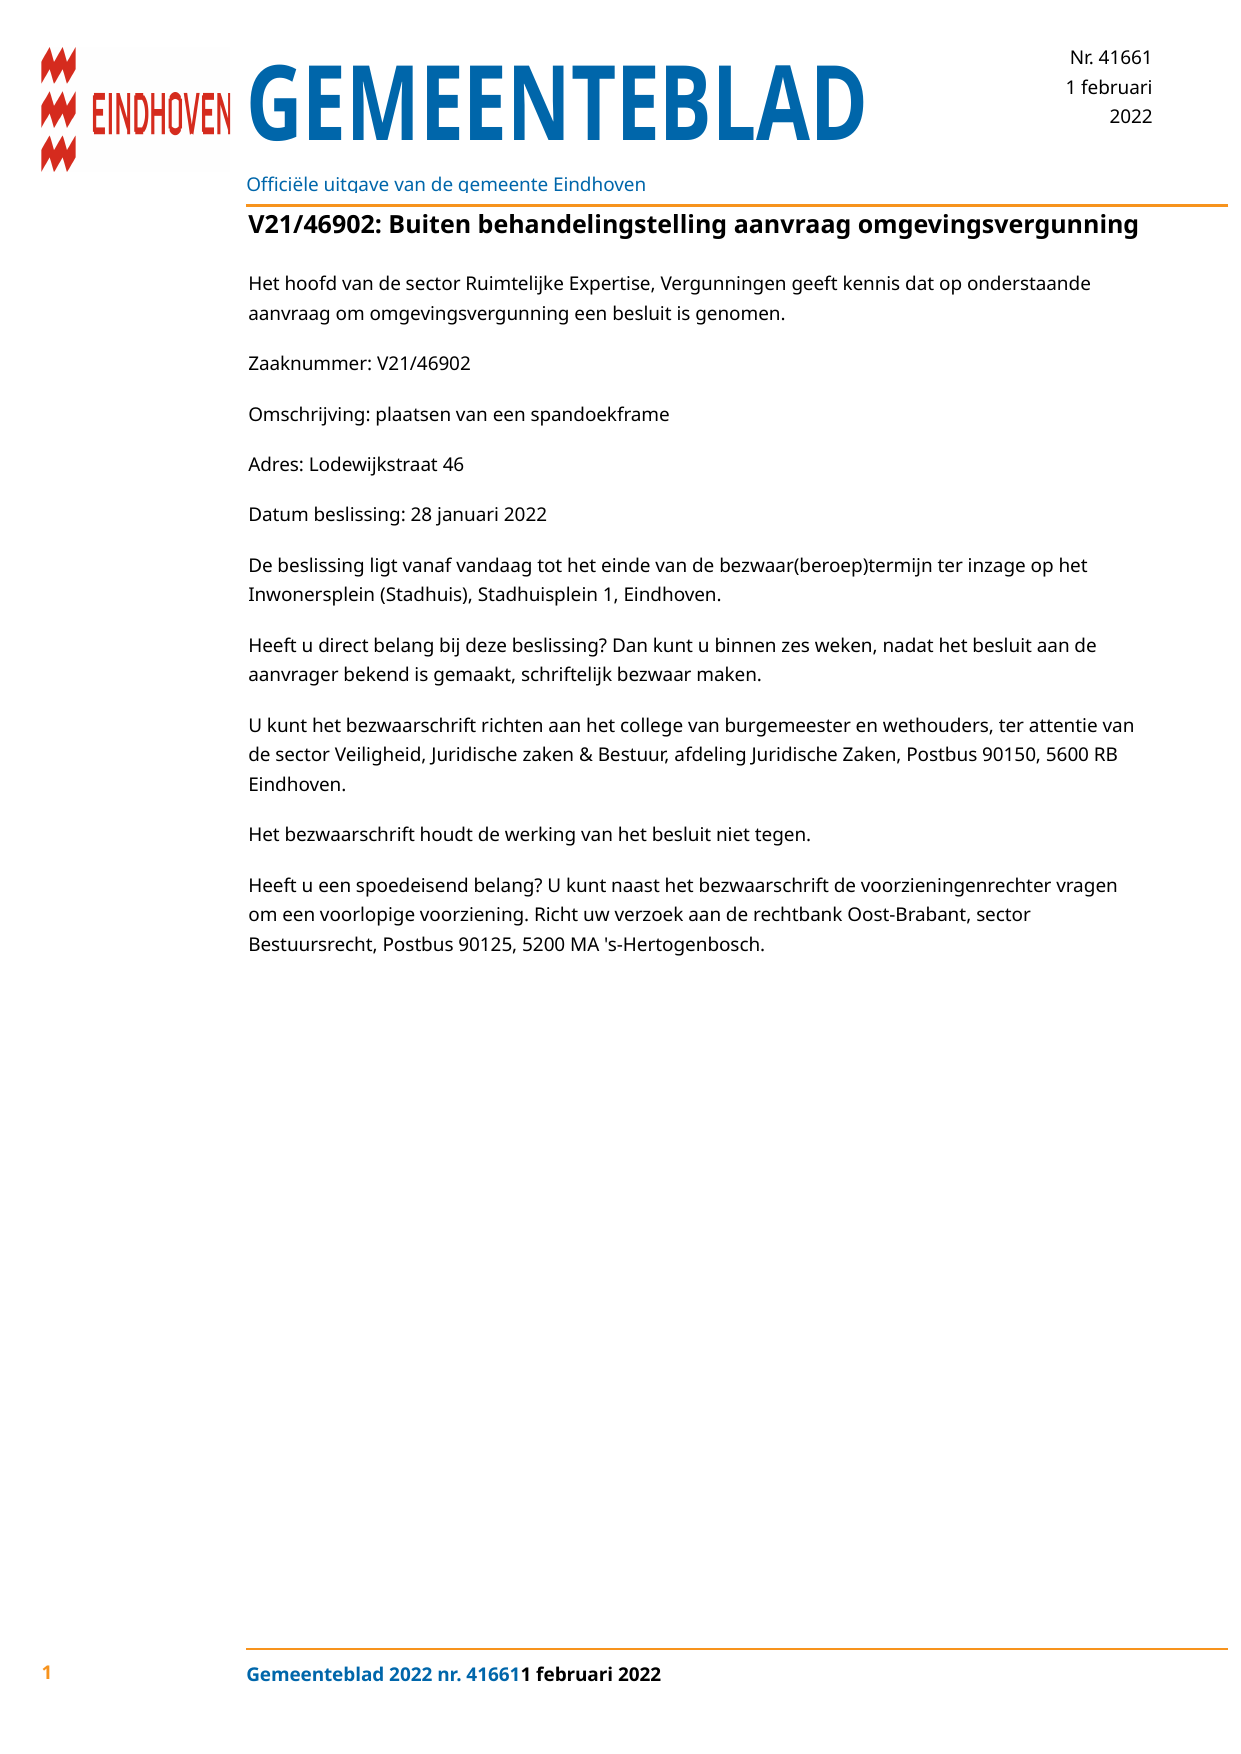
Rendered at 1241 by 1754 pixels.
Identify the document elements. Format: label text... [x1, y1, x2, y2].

text U kunt het bezwaarschrift richten aan het college van burgemeester en wethouders, ter attentie van de sector Veiligheid, Juridische zaken & Bestuur, afdeling Juridische Zaken, Postbus 90150, 5600 RB Eindhoven. [248, 712, 1152, 797]
text De beslissing ligt vanaf vandaag tot het einde van de bezwaar(beroep)termijn ter inzage op het Inwonersplein (Stadhuis), Stadhuisplein 1, Eindhoven. [248, 552, 1152, 607]
text Adres: Lodewijkstraat 46 [248, 451, 1152, 477]
text Heeft u direct belang bij deze beslissing? Dan kunt u binnen zes weken, nadat het besluit aan de aanvrager bekend is gemaakt, schriftelijk bezwaar maken. [248, 632, 1152, 687]
text Omschrijving: plaatsen van een spandoekframe [248, 401, 1152, 426]
text Het hoofd van de sector Ruimtelijke Expertise, Vergunningen geeft kennis dat op onderstaande aanvraag om omgevingsvergunning een besluit is genomen. [248, 270, 1152, 326]
text Datum beslissing: 28 januari 2022 [248, 502, 1152, 527]
text Heeft u een spoedeisend belang? U kunt naast het bezwaarschrift de voorzieningenrechter vragen om een voorlopige voorziening. Richt uw verzoek aan de rechtbank Oost-Brabant, sector Bestuursrecht, Postbus 90125, 5200 MA 's-Hertogenbosch. [248, 872, 1152, 957]
text V21/46902: Buiten behandelingstelling aanvraag omgevingsvergunning [248, 207, 1152, 241]
text Het bezwaarschrift houdt de werking van het besluit niet tegen. [248, 822, 1152, 847]
text Zaaknummer: V21/46902 [248, 350, 1152, 376]
picture [41, 47, 231, 172]
